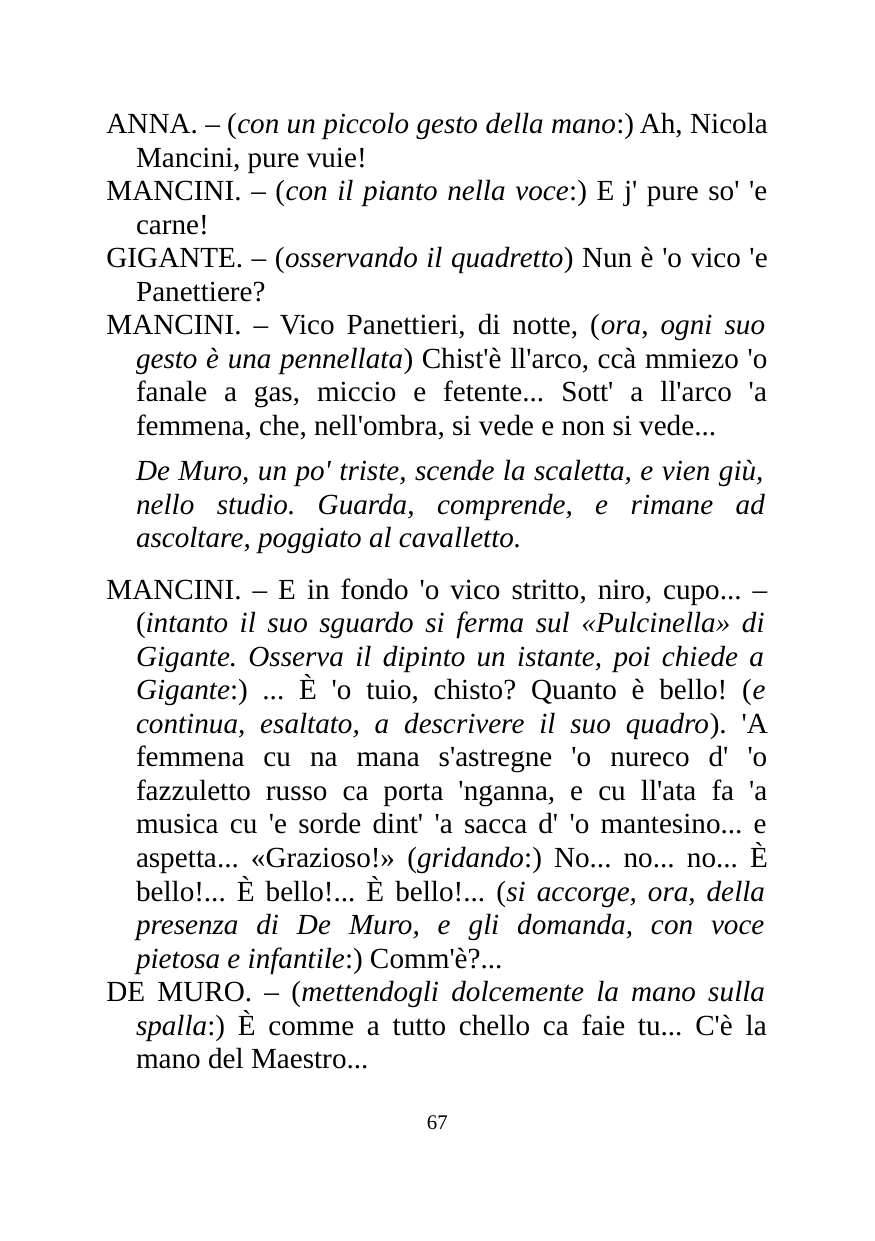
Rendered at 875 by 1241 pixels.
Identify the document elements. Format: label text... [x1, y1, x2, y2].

text ANNA. – (con un piccolo gesto della mano:) Ah, Nicola Mancini, pure vuie! [106, 106, 768, 173]
text MANCINI. – (con il pianto nella voce:) E j' pure so' 'e carne! [106, 173, 768, 240]
text GIGANTE. – (osservando il quadretto) Nun è 'o vico 'e Panettiere? [106, 240, 768, 307]
text DE MURO. – (mettendogli dolcemente la mano sulla spalla:) È comme a tutto chello ca faie tu... C'è la mano del Maestro... [106, 974, 768, 1075]
text MANCINI. – E in fondo 'o vico stritto, niro, cupo... – (intanto il suo sguardo si ferma sul «Pulcinella» di Gigante. Osserva il dipinto un istante, poi chiede a Gigante:) ... È 'o tuio, chisto? Quanto è bello! (e continua, esaltato, a descrivere il suo quadro). 'A femmena cu na mana s'astregne 'o nureco d' 'o fazzuletto russo ca porta 'nganna, e cu ll'ata fa 'a musica cu 'e sorde dint' 'a sacca d' 'o mantesino... e aspetta... «Grazioso!» (gridando:) No... no... no... È bello!... È bello!... È bello!... (si accorge, ora, della presenza di De Muro, e gli domanda, con voce pietosa e infantile:) Comm'è?... [106, 572, 768, 974]
text De Muro, un po' triste, scende la scaletta, e vien giù, nello studio. Guarda, comprende, e rimane ad ascoltare, poggiato al cavalletto. [136, 453, 768, 554]
text MANCINI. – Vico Panettieri, di notte, (ora, ogni suo gesto è una pennellata) Chist'è ll'arco, ccà mmiezo 'o fanale a gas, miccio e fetente... Sott' a ll'arco 'a femmena, che, nell'ombra, si vede e non si vede... [106, 307, 768, 442]
